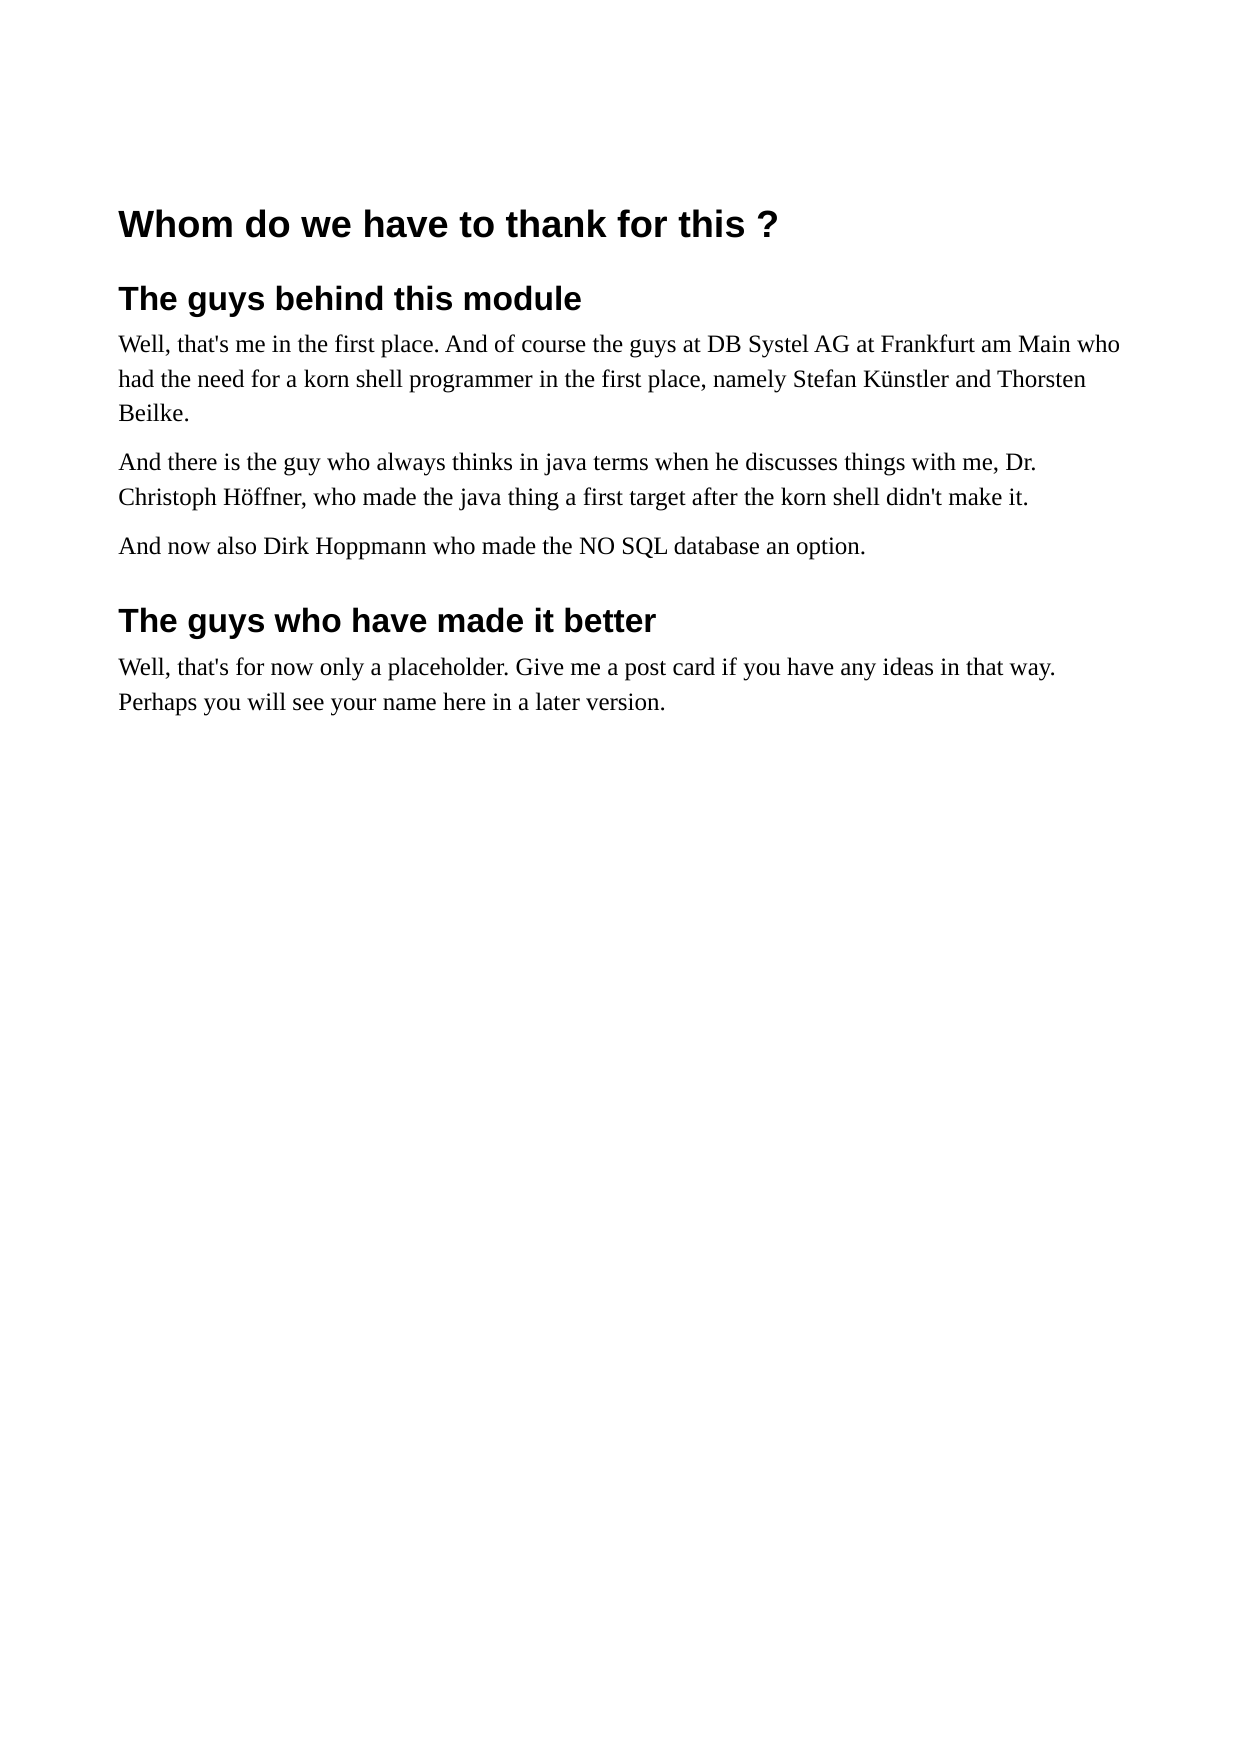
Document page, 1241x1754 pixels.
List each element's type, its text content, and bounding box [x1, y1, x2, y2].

subtitle The guys who have made it better [118, 601, 1122, 639]
text Well, that's me in the first place. And of course the guys at DB Systel AG at Frankfurt am Main who had the need for a korn shell programmer in the first place, namely Stefan Künstler and Thorsten Beilke. [118, 329, 1122, 427]
subtitle Whom do we have to thank for this ? [118, 201, 1122, 245]
text And now also Dirk Hoppmann who made the NO SQL database an option. [118, 531, 1122, 560]
text And there is the guy who always thinks in java terms when he discusses things with me, Dr. Christoph Höffner, who made the java thing a first target after the korn shell didn't make it. [118, 447, 1122, 511]
subtitle The guys behind this module [118, 278, 1122, 317]
text Well, that's for now only a placeholder. Give me a post card if you have any ideas in that way. Perhaps you will see your name here in a later version. [118, 652, 1122, 715]
